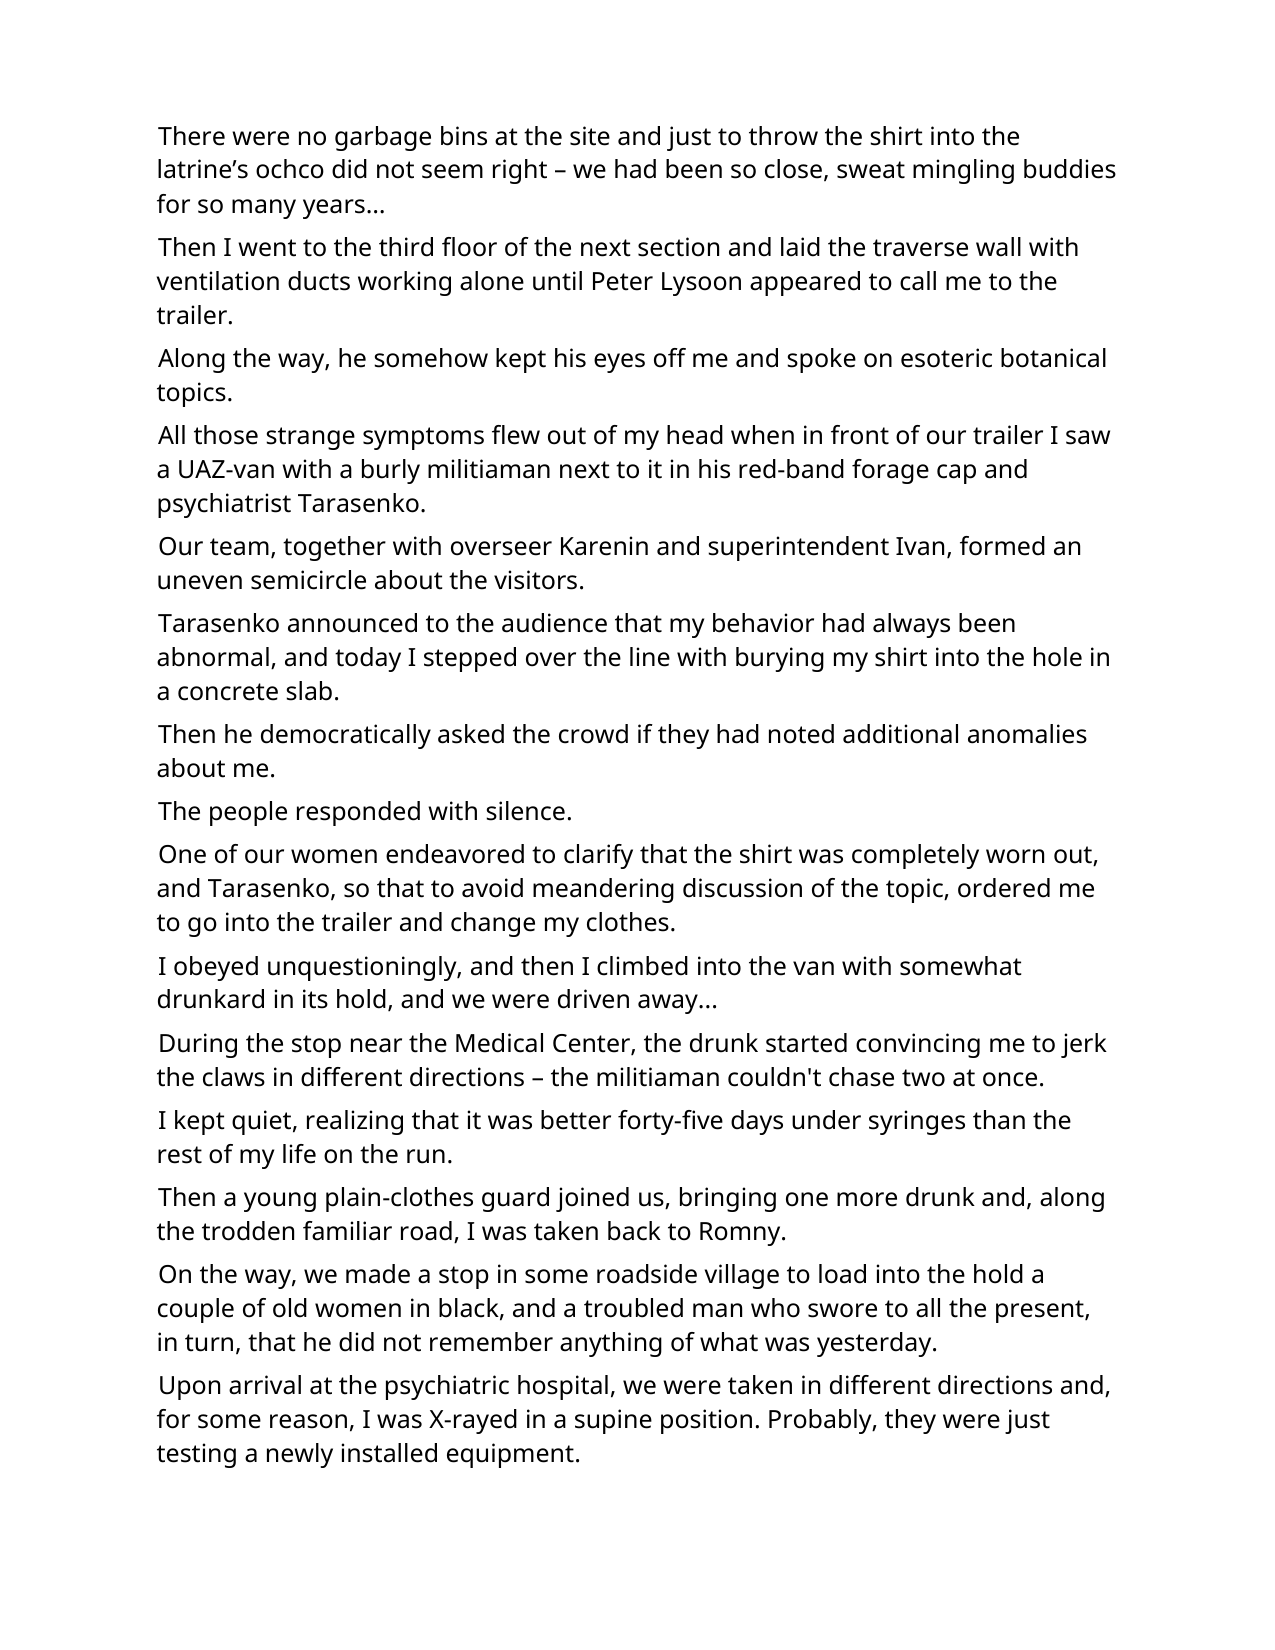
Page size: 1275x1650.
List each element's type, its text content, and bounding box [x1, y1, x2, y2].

text Along the way, he somehow kept his eyes off me and spoke on esoteric botanical topics. [156, 340, 1118, 408]
text All those strange symptoms flew out of my head when in front of our trailer I saw a UAZ-van with a burly militiaman next to it in his red-band forage cap and psychiatrist Tarasenko. [156, 417, 1118, 520]
text One of our women endeavored to clarify that the shirt was completely worn out, and Tarasenko, so that to avoid meandering discussion of the topic, ordered me to go into the trailer and change my clothes. [156, 837, 1118, 939]
text I kept quiet, realizing that it was better forty-five days under syringes than the rest of my life on the run. [156, 1102, 1118, 1170]
text During the stop near the Medical Center, the drunk started convincing me to jerk the claws in different directions – the militiaman couldn't chase two at once. [156, 1025, 1118, 1093]
text Then I went to the third floor of the next section and laid the traverse wall with ventilation ducts working alone until Peter Lysoon appeared to call me to the trailer. [156, 229, 1118, 331]
text Our team, together with overseer Karenin and superintendent Ivan, formed an uneven semicircle about the visitors. [156, 529, 1118, 597]
text There were no garbage bins at the site and just to throw the shirt into the latrine’s ochco did not seem right – we had been so close, sweat mingling buddies for so many years… [156, 118, 1118, 220]
text On the way, we made a stop in some roadside village to load into the hold a couple of old women in black, and a troubled man who swore to all the present, in turn, that he did not remember anything of what was yesterday. [156, 1256, 1118, 1359]
text Then a young plain-clothes guard joined us, bringing one more drunk and, along the trodden familiar road, I was taken back to Romny. [156, 1179, 1118, 1247]
text Then he democratically asked the crowd if they had noted additional anomalies about me. [156, 717, 1118, 785]
text I obeyed unquestioningly, and then I climbed into the van with somewhat drunkard in its hold, and we were driven away... [156, 948, 1118, 1016]
text The people responded with silence. [156, 794, 1118, 828]
text Tarasenko announced to the audience that my behavior had always been abnormal, and today I stepped over the line with burying my shirt into the hole in a concrete slab. [156, 606, 1118, 708]
text Upon arrival at the psychiatric hospital, we were taken in different directions and, for some reason, I was X-rayed in a supine position. Probably, they were just testing a newly installed equipment. [156, 1368, 1118, 1470]
